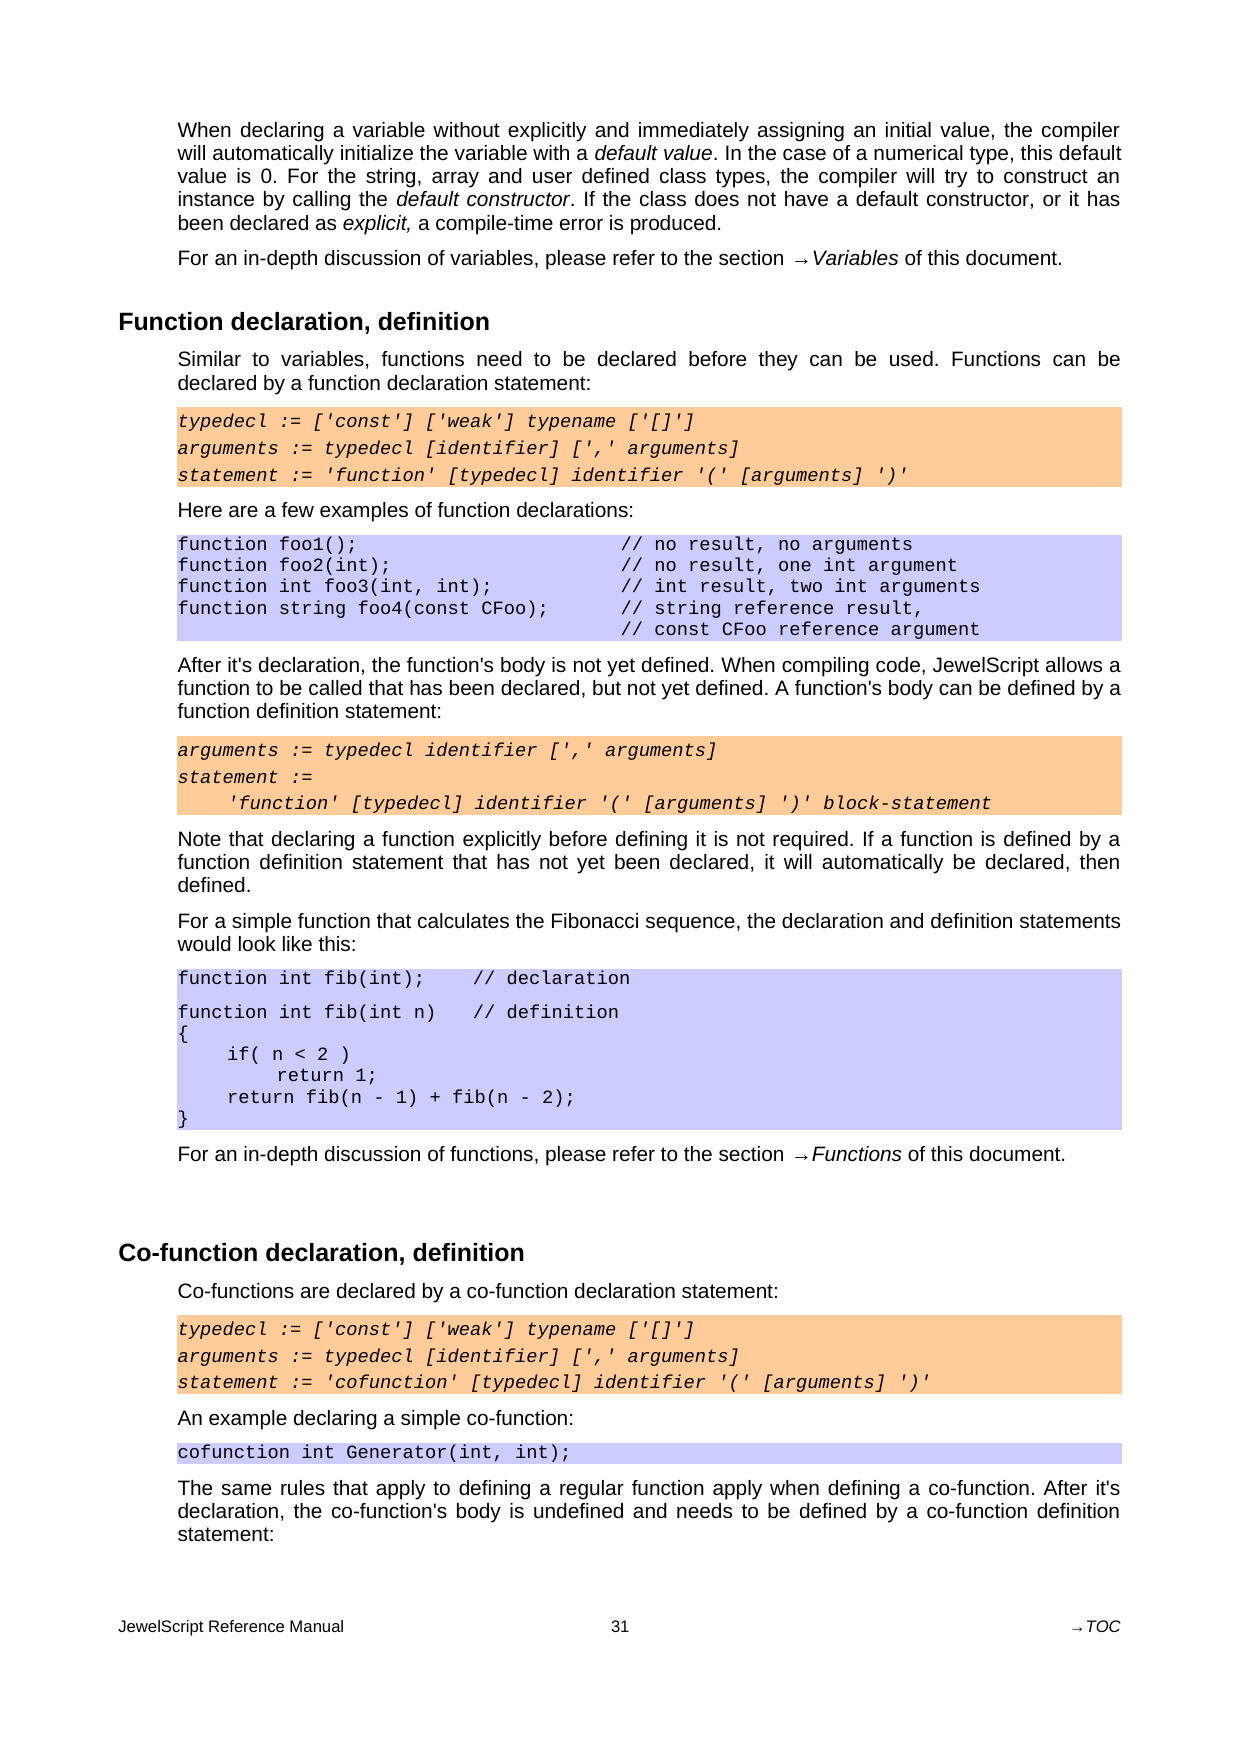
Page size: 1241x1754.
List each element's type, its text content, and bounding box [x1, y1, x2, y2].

text Note that declaring a function explicitly before defining it is not required. If a function is defined by a function definition statement that has not yet been declared, it will automatically be declared, then defined. [177, 828, 1122, 897]
text function int fib(int n) // definition { if( n < 2 ) return 1; return fib(n - 1) + fib(n - 2); } [177, 1002, 1122, 1130]
text The same rules that apply to defining a regular function apply when defining a co-function. After it's declaration, the co-function's body is undefined and needs to be defined by a co-function definition statement: [177, 1476, 1122, 1546]
text When declaring a variable without explicitly and immediately assigning an initial value, the compiler will automatically initialize the variable with a default value. In the case of a numerical type, this default value is 0. For the string, array and user defined class types, the compiler will try to construct an instance by calling the default constructor. If the class does not have a default constructor, or it has been declared as explicit, a compile-time error is produced. [177, 118, 1122, 234]
text For an in-depth discussion of variables, please refer to the section →Variables of this document. [177, 247, 1122, 270]
text Co-functions are declared by a co-function declaration statement: [177, 1279, 1122, 1302]
subtitle Function declaration, definition [118, 307, 1122, 335]
text For a simple function that calculates the Fibonacci sequence, the declaration and definition statements would look like this: [177, 910, 1122, 956]
text After it's declaration, the function's body is not yet defined. When compiling code, JewelScript allows a function to be called that has been declared, but not yet defined. A function's body can be defined by a function definition statement: [177, 653, 1122, 723]
text typedecl := ['const'] ['weak'] typename ['[]'] arguments := typedecl [identifier] [',' arguments] statement := 'function' [typedecl] identifier '(' [arguments] ')' [177, 407, 1122, 487]
text function int fib(int); // declaration [177, 969, 1122, 990]
text An example declaring a simple co-function: [177, 1407, 1122, 1430]
text Similar to variables, functions need to be declared before they can be used. Functions can be declared by a function declaration statement: [177, 348, 1122, 394]
text cofunction int Generator(int, int); [177, 1443, 1122, 1464]
text function foo1(); // no result, no arguments function foo2(int); // no result, one int argument function int foo3(int, int); // int result, two int arguments function string foo4(const CFoo); // string reference result, // const CFoo reference argument [177, 535, 1122, 641]
text arguments := typedecl identifier [',' arguments] statement := 'function' [typedecl] identifier '(' [arguments] ')' block-statement [177, 736, 1122, 815]
text For an in-depth discussion of functions, please refer to the section →Functions of this document. [177, 1142, 1122, 1166]
text typedecl := ['const'] ['weak'] typename ['[]'] arguments := typedecl [identifier] [',' arguments] statement := 'cofunction' [typedecl] identifier '(' [arguments] ')' [177, 1315, 1122, 1394]
subtitle Co-function declaration, definition [118, 1239, 1122, 1267]
text Here are a few examples of function declarations: [177, 499, 1122, 522]
